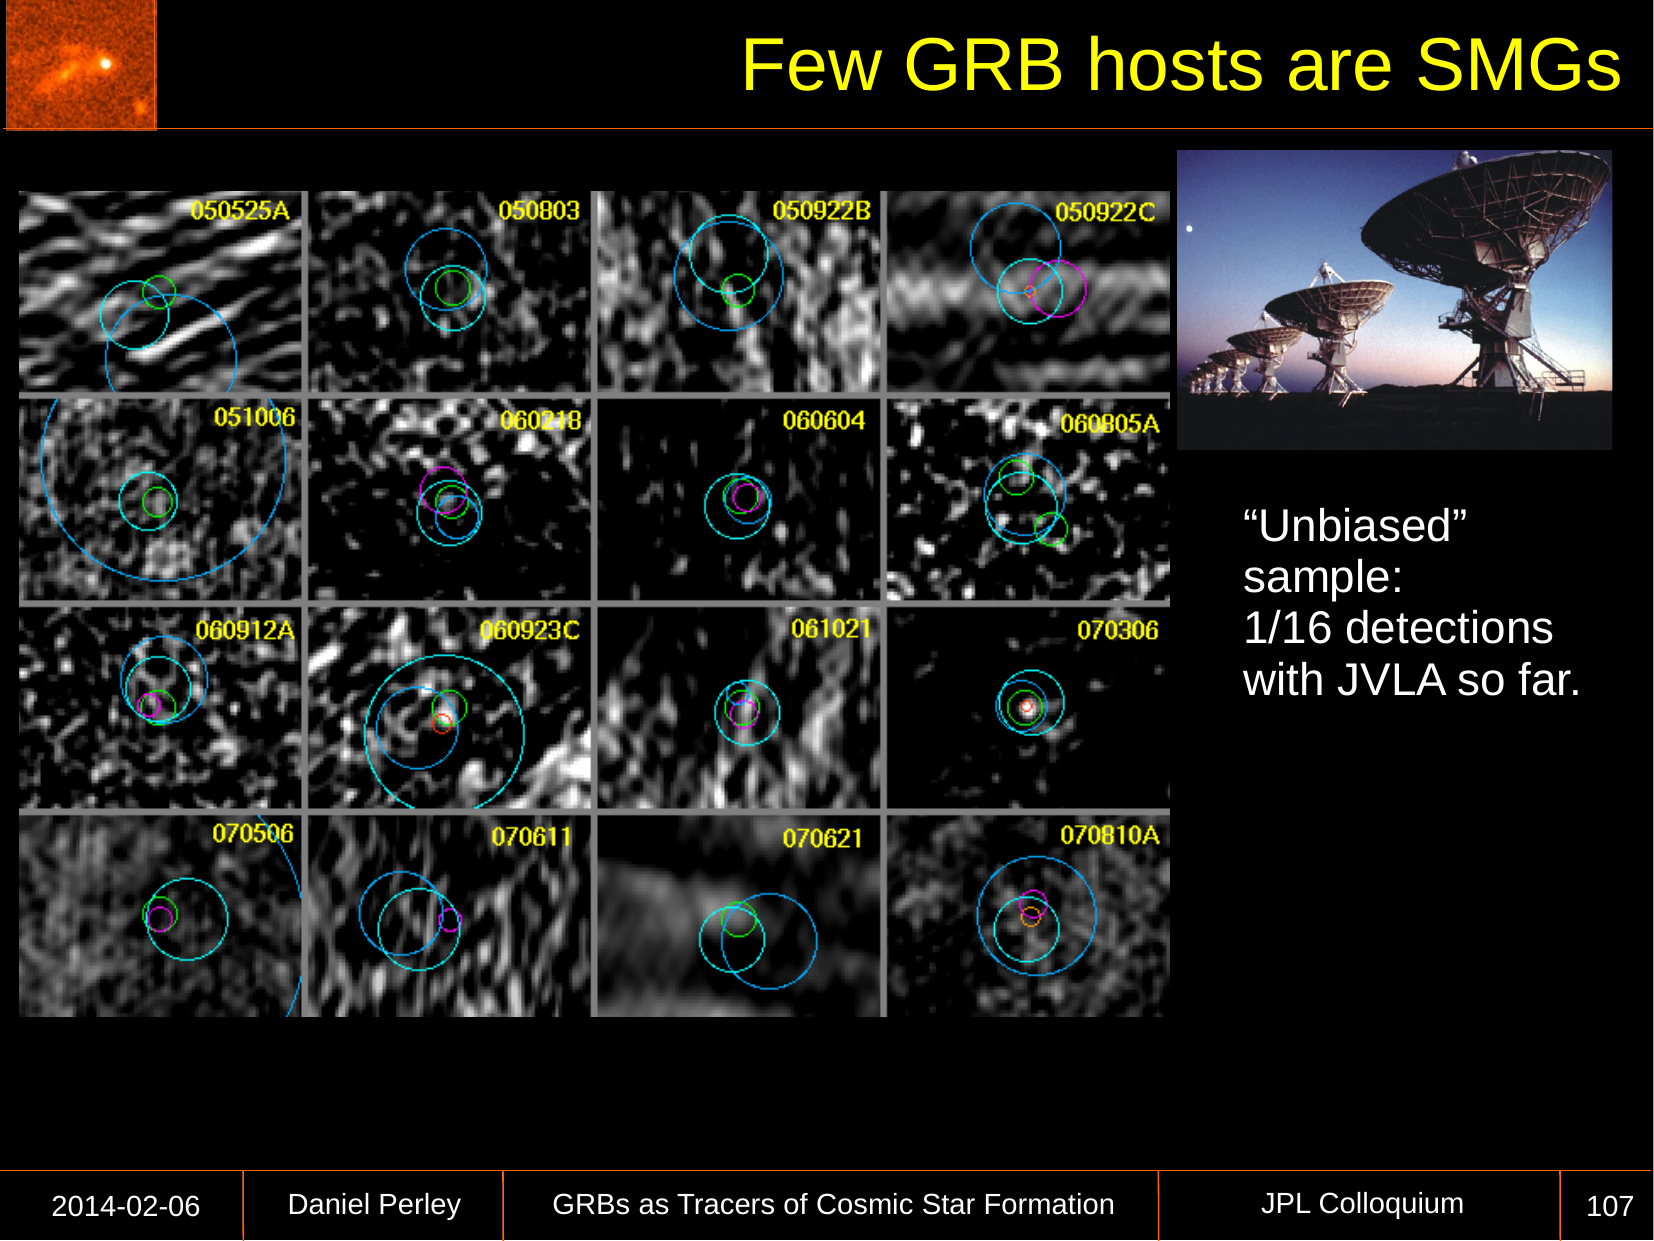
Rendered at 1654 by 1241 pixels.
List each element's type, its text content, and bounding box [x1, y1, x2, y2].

picture [7, 0, 154, 128]
picture [19, 191, 1170, 1017]
title Few GRB hosts are SMGs [187, 21, 1624, 108]
picture [1177, 150, 1613, 451]
text_box “Unbiased” sample: 1/16 detections with JVLA so far. [1225, 489, 1601, 716]
